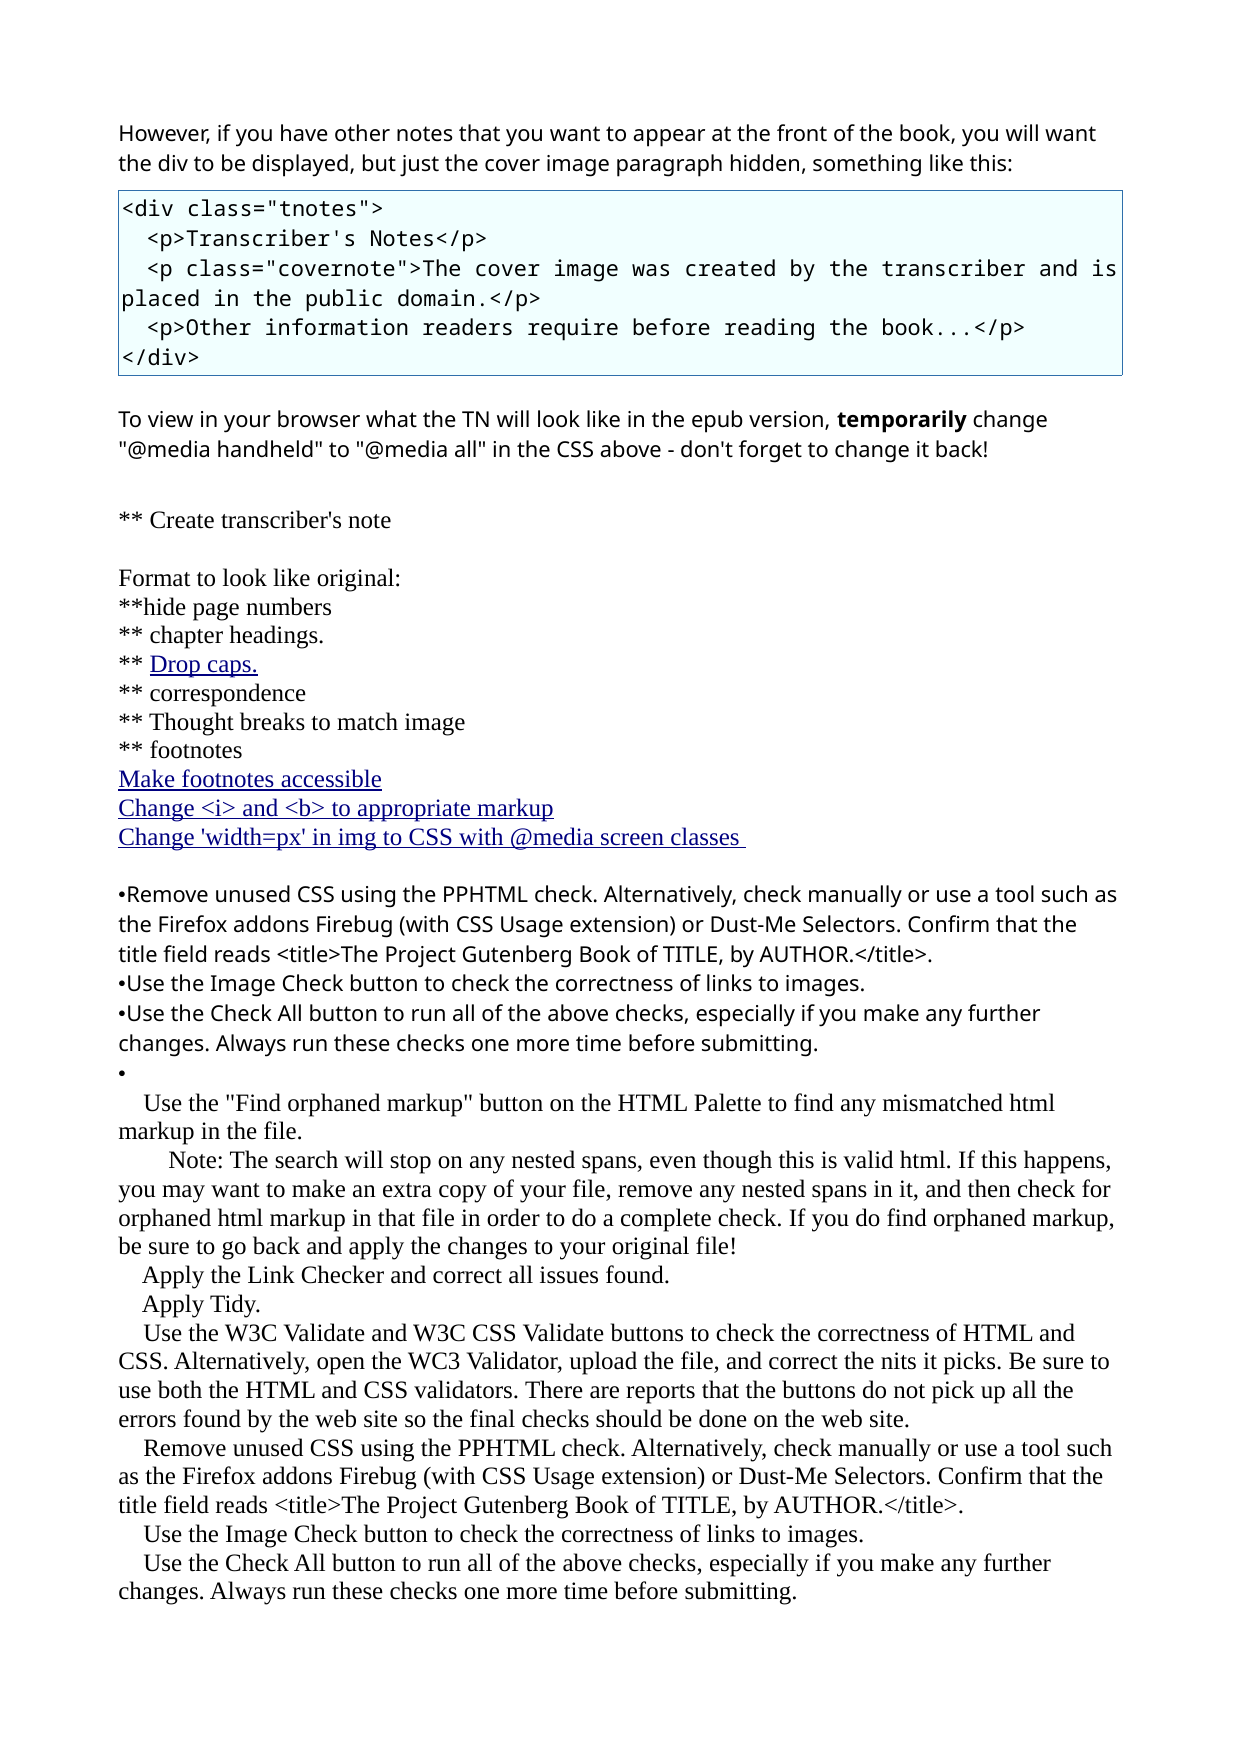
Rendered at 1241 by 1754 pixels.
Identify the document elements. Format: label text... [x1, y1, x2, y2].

text Apply the Link Checker and correct all issues found. [118, 1260, 1122, 1289]
text <div class="tnotes"> [119, 191, 1122, 220]
text ** Thought breaks to match image [118, 707, 1122, 735]
text ** Create transcriber's note [118, 505, 1122, 534]
text Use the "Find orphaned markup" button on the HTML Palette to find any mismatched html markup in the file. [118, 1088, 1122, 1145]
text Use the Check All button to run all of the above checks, especially if you make any further changes. Always run these checks one more time before submitting. [118, 1548, 1122, 1605]
text However, if you have other notes that you want to appear at the front of the book, you will want the div to be displayed, but just the cover image paragraph hidden, something like this: [118, 118, 1122, 178]
text Change <i> and <b> to appropriate markup [118, 793, 1122, 822]
text Use the W3C Validate and W3C CSS Validate buttons to check the correctness of HTML and CSS. Alternatively, open the WC3 Validator, upload the file, and correct the nits it picks. Be sure to use both the HTML and CSS validators. There are reports that the buttons do not pick up all the errors found by the web site so the final checks should be done on the web site. [118, 1318, 1122, 1433]
list Use the Image Check button to check the correctness of links to images. [118, 968, 1122, 998]
text <p>Transcriber's Notes</p> [119, 220, 1122, 250]
text Remove unused CSS using the PPHTML check. Alternatively, check manually or use a tool such as the Firefox addons Firebug (with CSS Usage extension) or Dust-Me Selectors. Confirm that the title field reads <title>The Project Gutenberg Book of TITLE, by AUTHOR.</title>. [118, 1433, 1122, 1519]
text **hide page numbers [118, 592, 1122, 620]
text Apply Tidy. [118, 1289, 1122, 1318]
text Change 'width=px' in img to CSS with @media screen classes [118, 822, 1122, 850]
text <p>Other information readers require before reading the book...</p> [119, 309, 1122, 339]
text ** Drop caps. [118, 649, 1122, 678]
text Note: The search will stop on any nested spans, even though this is valid html. If this happens, you may want to make an extra copy of your file, remove any nested spans in it, and then check for orphaned html markup in that file in order to do a complete check. If you do find orphaned markup, be sure to go back and apply the changes to your original file! [118, 1145, 1122, 1260]
text ** footnotes [118, 735, 1122, 764]
text <p class="covernote">The cover image was created by the transcriber and is placed in the public domain.</p> [119, 250, 1122, 309]
list Remove unused CSS using the PPHTML check. Alternatively, check manually or use a tool such as the Firefox addons Firebug (with CSS Usage extension) or Dust-Me Selectors. Confirm that the title field reads <title>The Project Gutenberg Book of TITLE, by AUTHOR.</title>. [118, 879, 1122, 968]
text To view in your browser what the TN will look like in the epub version, temporarily change "@media handheld" to "@media all" in the CSS above - don't forget to change it back! [118, 404, 1122, 464]
text </div> [119, 339, 1122, 375]
text ** chapter headings. [118, 620, 1122, 649]
text ** correspondence [118, 678, 1122, 707]
text Make footnotes accessible [118, 764, 1122, 793]
list Use the Check All button to run all of the above checks, especially if you make any further changes. Always run these checks one more time before submitting. [118, 998, 1122, 1058]
text Format to look like original: [118, 563, 1122, 592]
text Use the Image Check button to check the correctness of links to images. [118, 1519, 1122, 1548]
